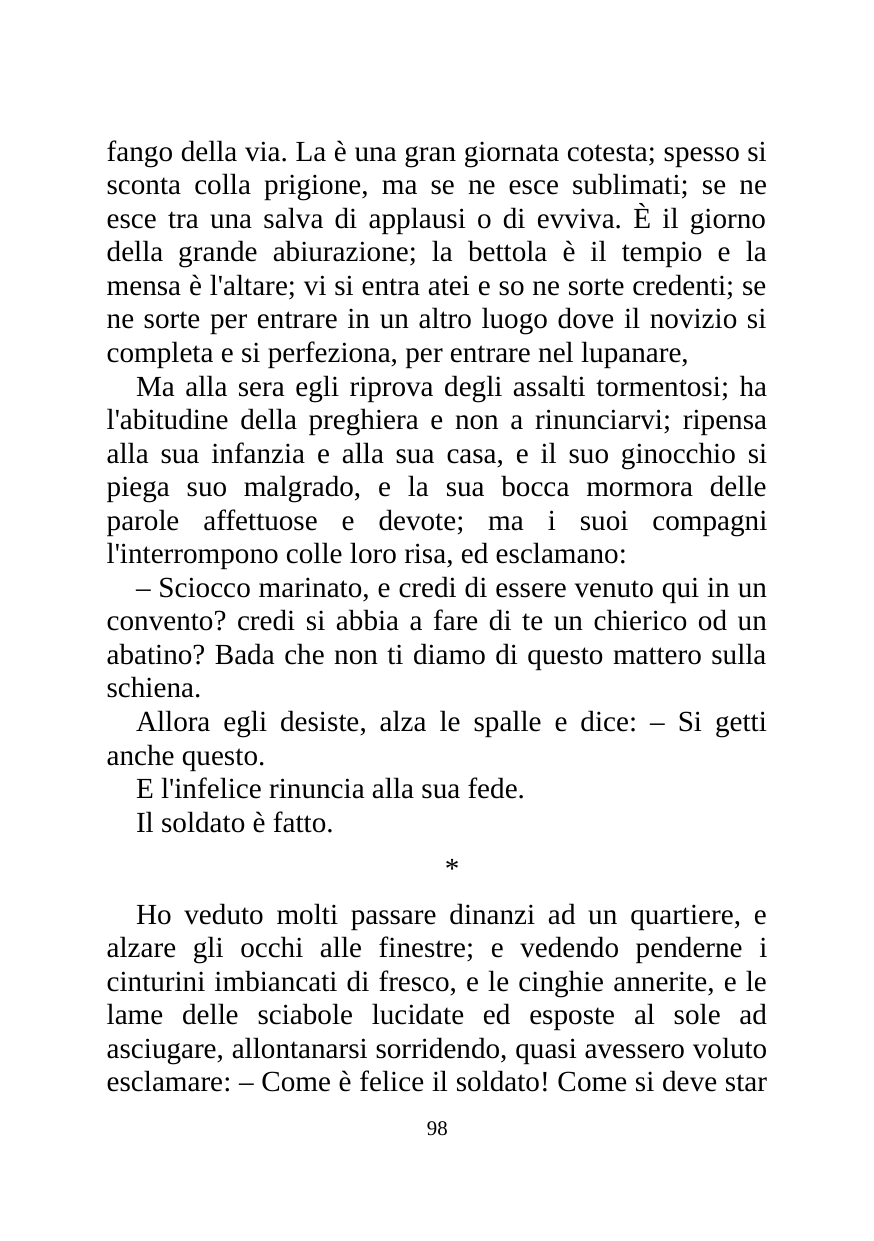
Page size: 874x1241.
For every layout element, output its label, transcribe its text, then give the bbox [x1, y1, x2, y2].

text Ma alla sera egli riprova degli assalti tormentosi; ha l'abitudine della preghiera e non a rinunciarvi; ripensa alla sua infanzia e alla sua casa, e il suo ginocchio si piega suo malgrado, e la sua bocca mormora delle parole affettuose e devote; ma i suoi compagni l'interrompono colle loro risa, ed esclamano: [106, 369, 768, 570]
text fango della via. La è una gran giornata cotesta; spesso si sconta colla prigione, ma se ne esce sublimati; se ne esce tra una salva di applausi o di evviva. È il giorno della grande abiurazione; la bettola è il tempio e la mensa è l'altare; vi si entra atei e so ne sorte credenti; se ne sorte per entrare in un altro luogo dove il novizio si completa e si perfeziona, per entrare nel lupanare, [106, 134, 768, 369]
text * [106, 851, 768, 884]
text E l'infelice rinuncia alla sua fede. [106, 771, 768, 805]
text Il soldato è fatto. [106, 805, 768, 838]
text Ho veduto molti passare dinanzi ad un quartiere, e alzare gli occhi alle finestre; e vedendo penderne i cinturini imbiancati di fresco, e le cinghie annerite, e le lame delle sciabole lucidate ed esposte al sole ad asciugare, allontanarsi sorridendo, quasi avessero voluto esclamare: – Come è felice il soldato! Come si deve star [106, 897, 768, 1098]
text – Sciocco marinato, e credi di essere venuto qui in un convento? credi si abbia a fare di te un chierico od un abatino? Bada che non ti diamo di questo mattero sulla schiena. [106, 570, 768, 704]
text Allora egli desiste, alza le spalle e dice: – Si getti anche questo. [106, 704, 768, 771]
